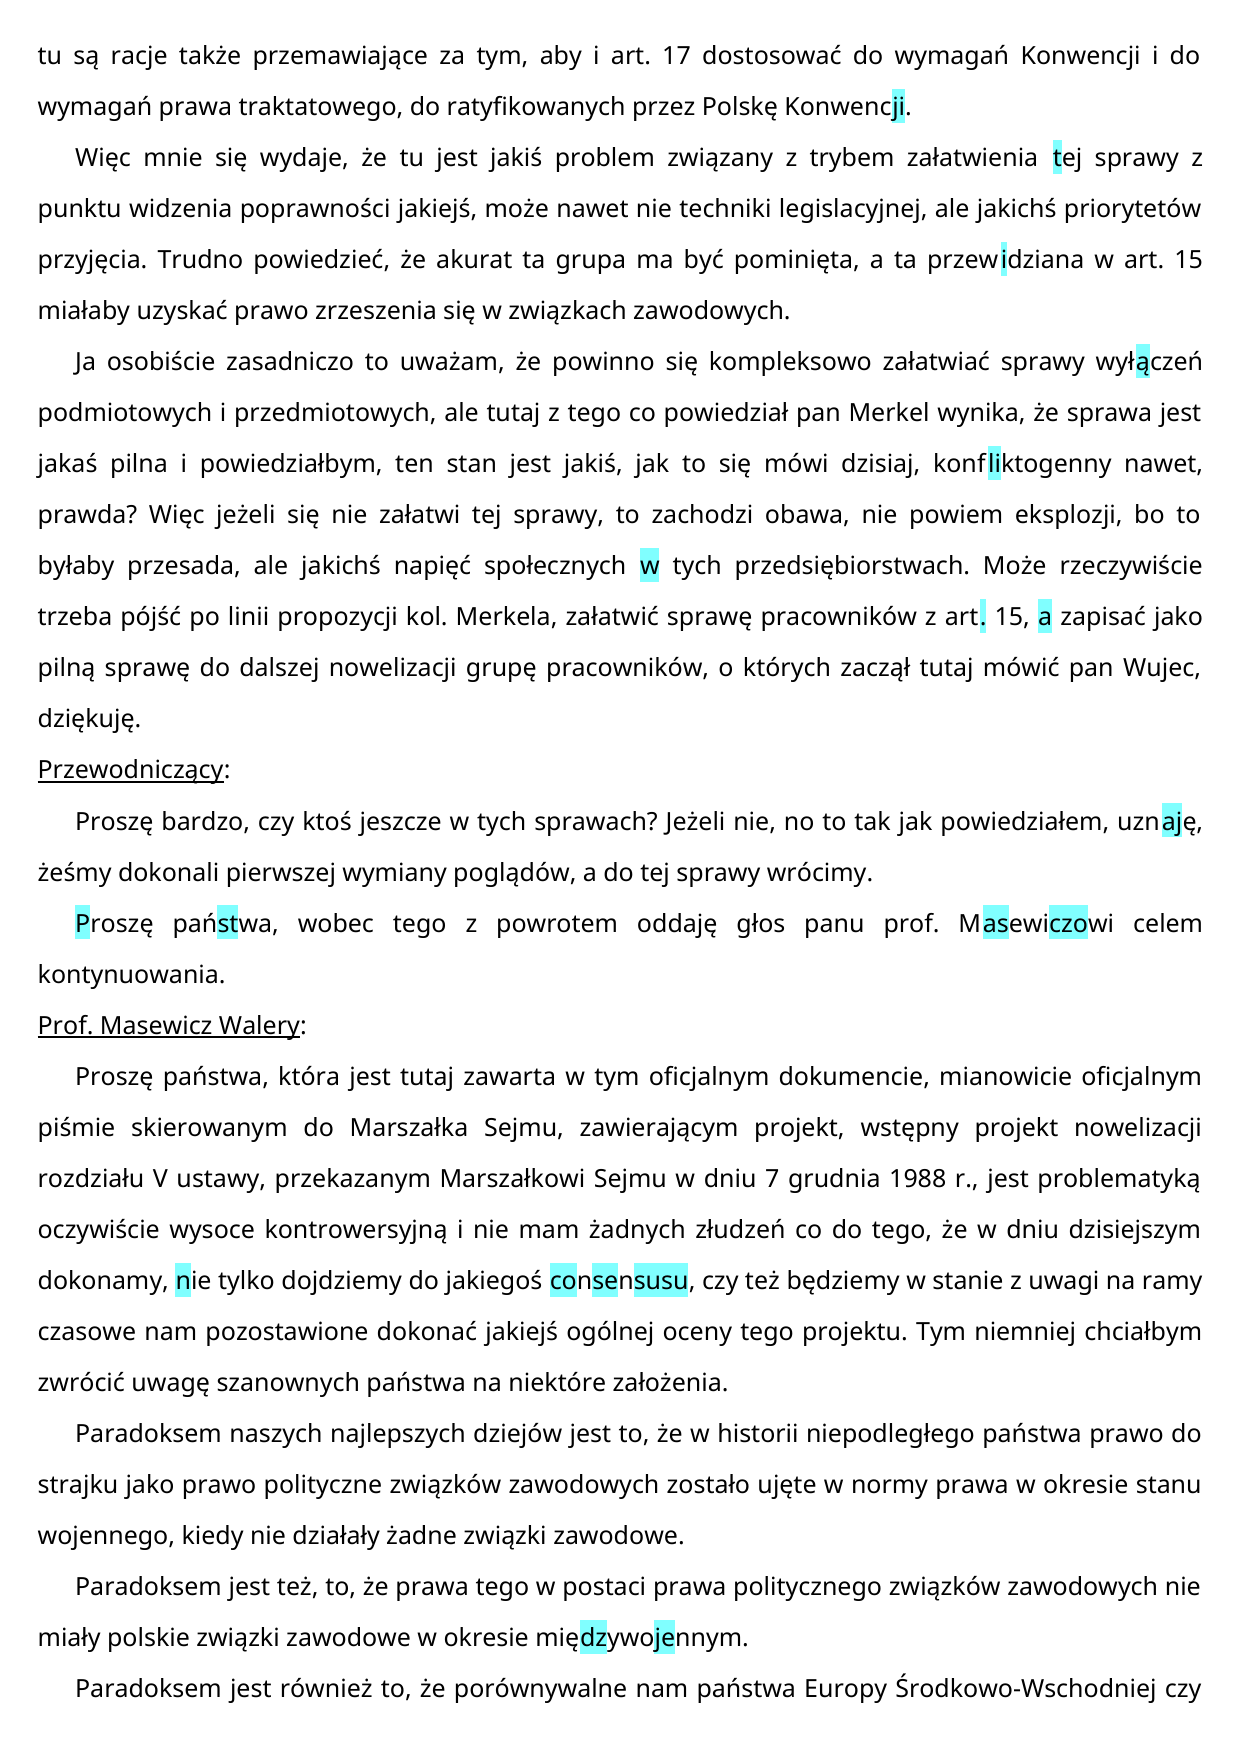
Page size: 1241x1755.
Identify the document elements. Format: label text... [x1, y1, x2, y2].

text Przewodniczący: [37, 752, 1203, 786]
text Paradoksem naszych najlepszych dziejów jest to, że w historii niepodległego państwa prawo do strajku jako prawo polityczne związków zawodowych zostało ujęte w normy prawa w okresie stanu wojennego, kiedy nie działały żadne związki zawodowe. [37, 1416, 1203, 1552]
text Paradoksem jest również to, że porównywalne nam państwa Europy Środkowo-Wschodniej czy [37, 1671, 1203, 1705]
text Proszę bardzo, czy ktoś jeszcze w tych sprawach? Jeżeli nie, no to tak jak powiedziałem, uznaję, żeśmy dokonali pierwszej wymiany poglądów, a do tej sprawy wrócimy. [37, 803, 1203, 888]
text Więc mnie się wydaje, że tu jest jakiś problem związany z trybem załatwienia tej sprawy z punktu widzenia poprawności jakiejś, może nawet nie techniki legislacyjnej, ale jakichś priorytetów przyjęcia. Trudno powiedzieć, że akurat ta grupa ma być pominięta, a ta przewidziana w art. 15 miałaby uzyskać prawo zrzeszenia się w związkach zawodowych. [37, 139, 1203, 327]
text Ja osobiście zasadniczo to uważam, że powinno się kompleksowo załatwiać sprawy wyłączeń podmiotowych i przedmiotowych, ale tutaj z tego co powiedział pan Merkel wynika, że sprawa jest jakaś pilna i powiedziałbym, ten stan jest jakiś, jak to się mówi dzisiaj, konfliktogenny nawet, prawda? Więc jeżeli się nie załatwi tej sprawy, to zachodzi obawa, nie powiem eksplozji, bo to byłaby przesada, ale jakichś napięć społecznych w tych przedsiębiorstwach. Może rzeczywiście trzeba pójść po linii propozycji kol. Merkela, załatwić sprawę pracowników z art. 15, a zapisać jako pilną sprawę do dalszej nowelizacji grupę pracowników, o których zaczął tutaj mówić pan Wujec, dziękuję. [37, 344, 1203, 735]
text Proszę państwa, która jest tutaj zawarta w tym oficjalnym dokumencie, mianowicie oficjalnym piśmie skierowanym do Marszałka Sejmu, zawierającym projekt, wstępny projekt nowelizacji rozdziału V ustawy, przekazanym Marszałkowi Sejmu w dniu 7 grudnia 1988 r., jest problematyką oczywiście wysoce kontrowersyjną i nie mam żadnych złudzeń co do tego, że w dniu dzisiejszym dokonamy, nie tylko dojdziemy do jakiegoś consensusu, czy też będziemy w stanie z uwagi na ramy czasowe nam pozostawione dokonać jakiejś ogólnej oceny tego projektu. Tym niemniej chciałbym zwrócić uwagę szanownych państwa na niektóre założenia. [37, 1058, 1203, 1399]
text Paradoksem jest też, to, że prawa tego w postaci prawa politycznego związków zawodowych nie miały polskie związki zawodowe w okresie międzywojennym. [37, 1569, 1203, 1654]
text Prof. Masewicz Walery: [37, 1007, 1203, 1041]
text Proszę państwa, wobec tego z powrotem oddaję głos panu prof. Masewiczowi celem kontynuowania. [37, 905, 1203, 990]
text tu są racje także przemawiające za tym, aby i art. 17 dostosować do wymagań Konwencji i do wymagań prawa traktatowego, do ratyfikowanych przez Polskę Konwencji. [37, 37, 1203, 123]
